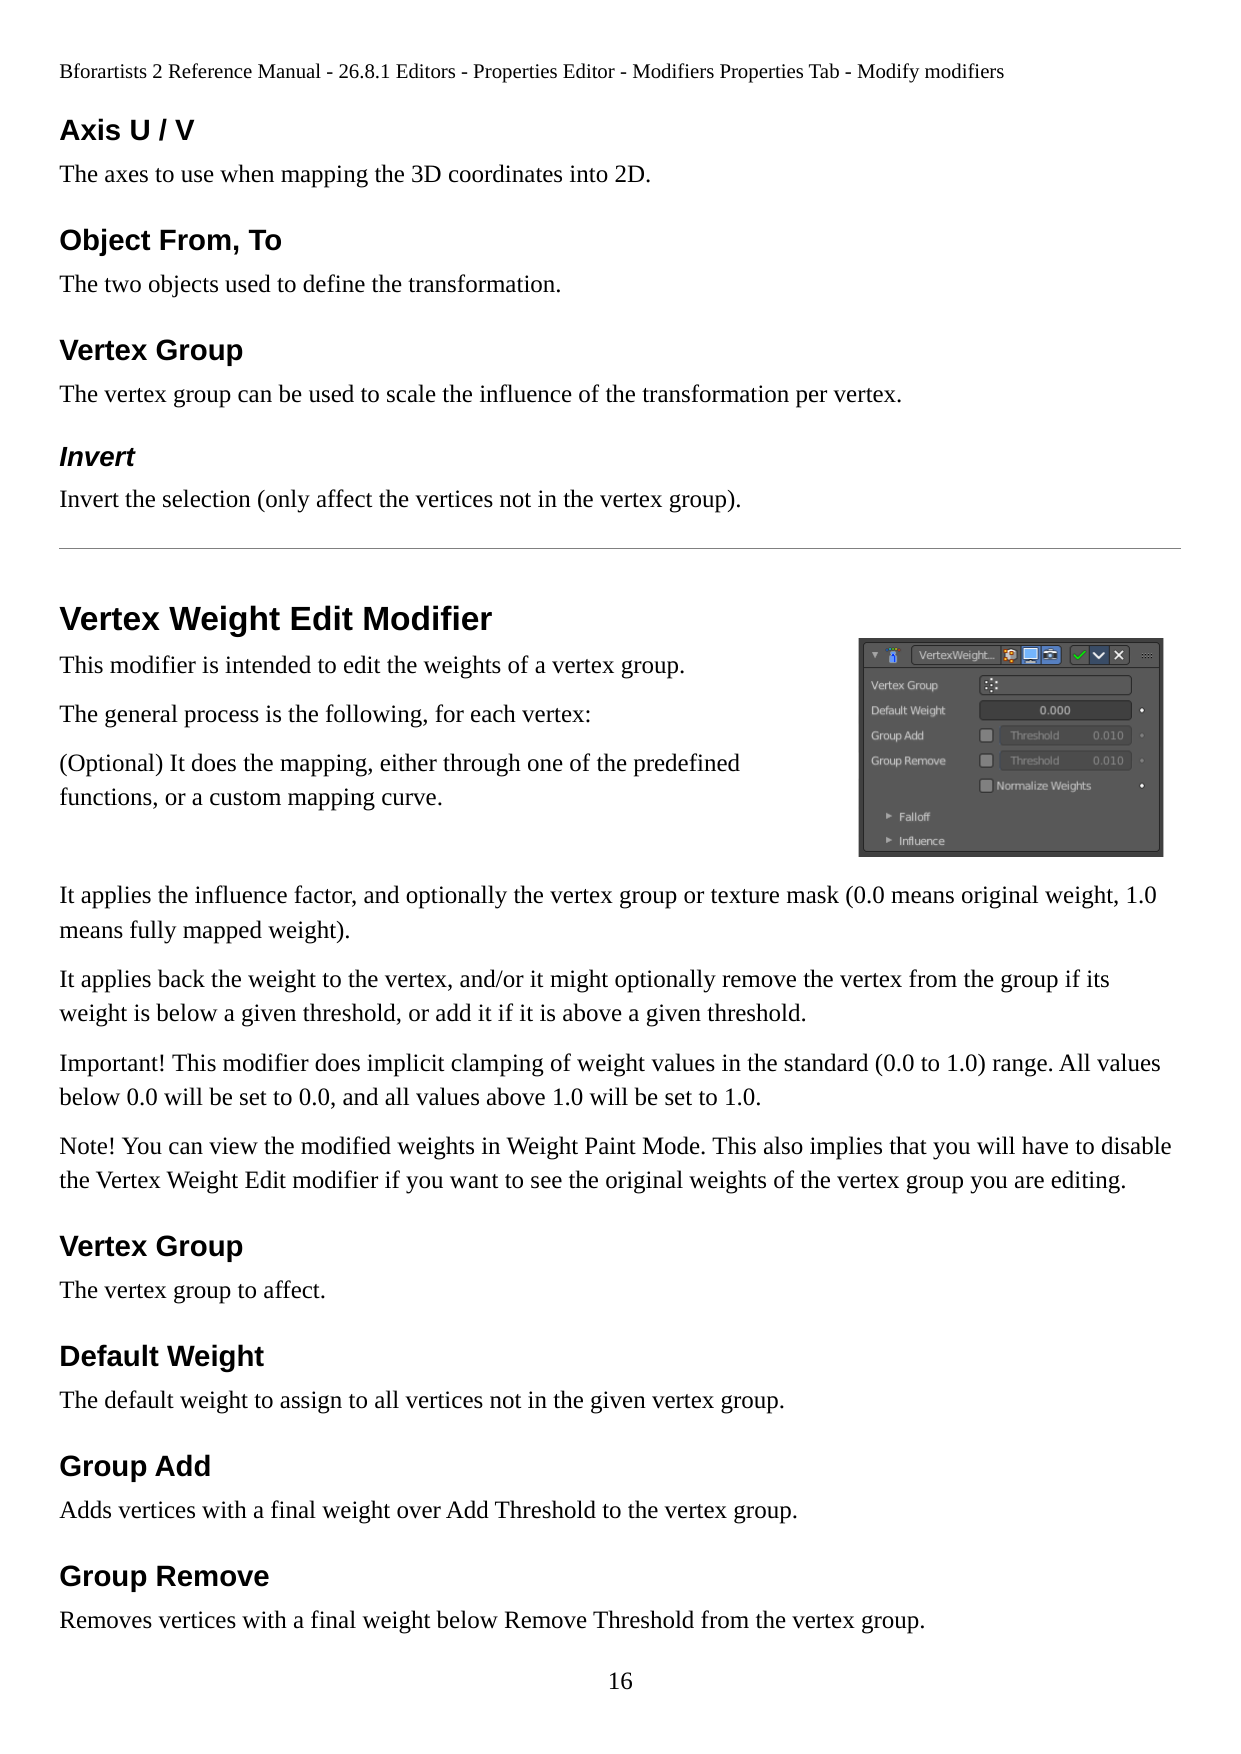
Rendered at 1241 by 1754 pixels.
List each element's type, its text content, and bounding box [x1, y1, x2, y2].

subtitle Group Add [59, 1449, 1181, 1483]
text It applies the influence factor, and optionally the vertex group or texture mask (0.0 means original weight, 1.0 means fully mapped weight). [59, 881, 1181, 944]
subtitle Vertex Group [59, 332, 1181, 366]
text It applies back the weight to the vertex, and/or it might optionally remove the vertex from the group if its weight is below a given threshold, or add it if it is above a given threshold. [59, 964, 1181, 1027]
text The default weight to assign to all vertices not in the given vertex group. [59, 1385, 1181, 1414]
text Note! You can view the modified weights in Weight Paint Mode. This also implies that you will have to disable the Vertex Weight Edit modifier if you want to see the original weights of the vertex group you are editing. [59, 1131, 1181, 1194]
text The vertex group to affect. [59, 1276, 1181, 1304]
text The general process is the following, for each vertex: [59, 699, 858, 728]
text Adds vertices with a final weight over Add Threshold to the vertex group. [59, 1495, 1181, 1524]
text The vertex group can be used to scale the influence of the transformation per vertex. [59, 379, 1181, 407]
subtitle Invert [59, 440, 1181, 472]
subtitle Group Remove [59, 1559, 1181, 1593]
picture [858, 638, 1164, 857]
text The axes to use when mapping the 3D coordinates into 2D. [59, 159, 1181, 188]
subtitle Axis U / V [59, 113, 1181, 146]
subtitle Default Weight [59, 1339, 1181, 1373]
text The two objects used to define the transformation. [59, 269, 1181, 297]
text (Optional) It does the mapping, either through one of the predefined functions, or a custom mapping curve. [59, 748, 858, 811]
text Removes vertices with a final weight below Remove Threshold from the vertex group. [59, 1605, 1181, 1634]
subtitle Vertex Group [59, 1229, 1181, 1263]
subtitle Object From, To [59, 222, 1181, 256]
subtitle Vertex Weight Edit Modifier [59, 599, 1181, 637]
text Invert the selection (only affect the vertices not in the vertex group). [59, 484, 1181, 513]
text This modifier is intended to edit the weights of a vertex group. [59, 650, 858, 678]
text Important! This modifier does implicit clamping of weight values in the standard (0.0 to 1.0) range. All values below 0.0 will be set to 0.0, and all values above 1.0 will be set to 1.0. [59, 1048, 1181, 1111]
